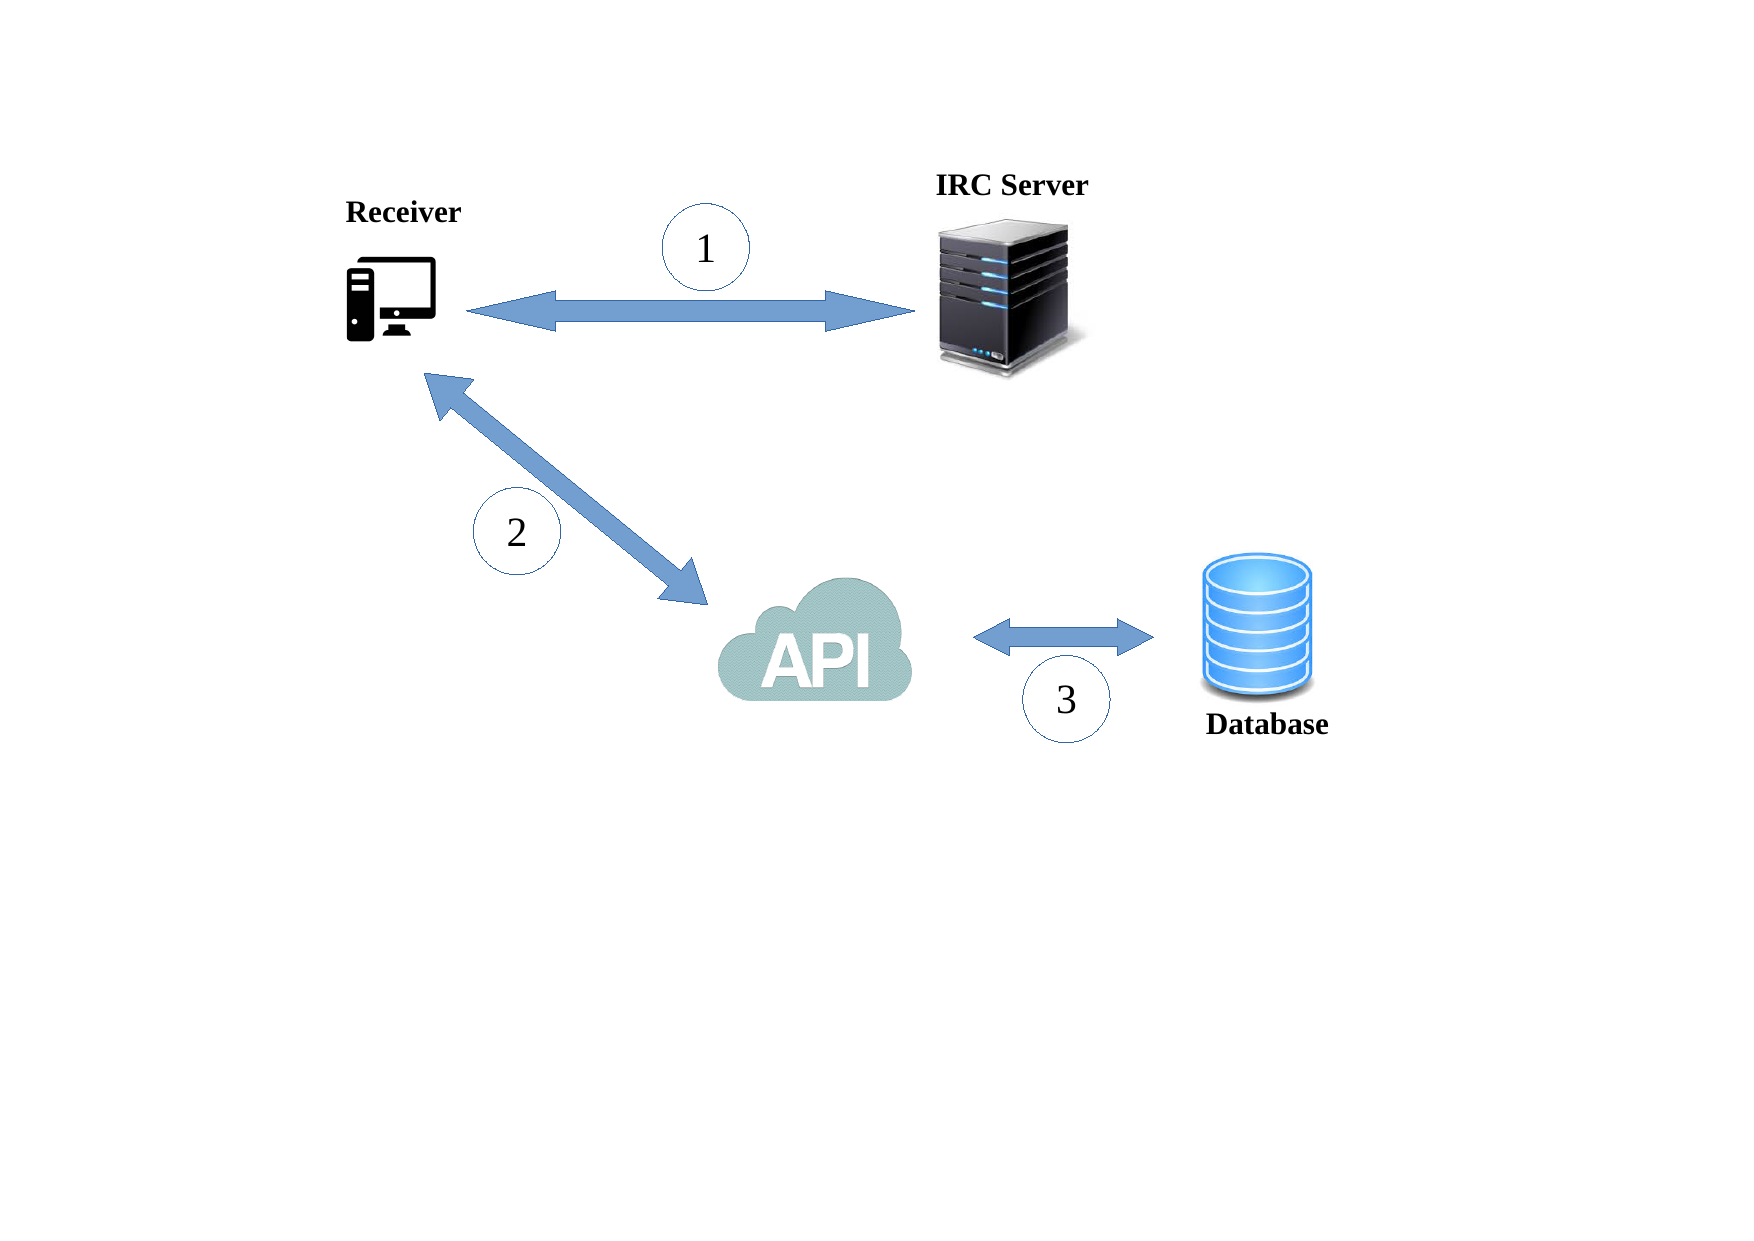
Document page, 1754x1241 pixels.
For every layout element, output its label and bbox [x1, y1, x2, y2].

picture [1179, 550, 1335, 706]
picture [684, 560, 945, 719]
picture [346, 255, 436, 344]
picture [923, 206, 1098, 381]
